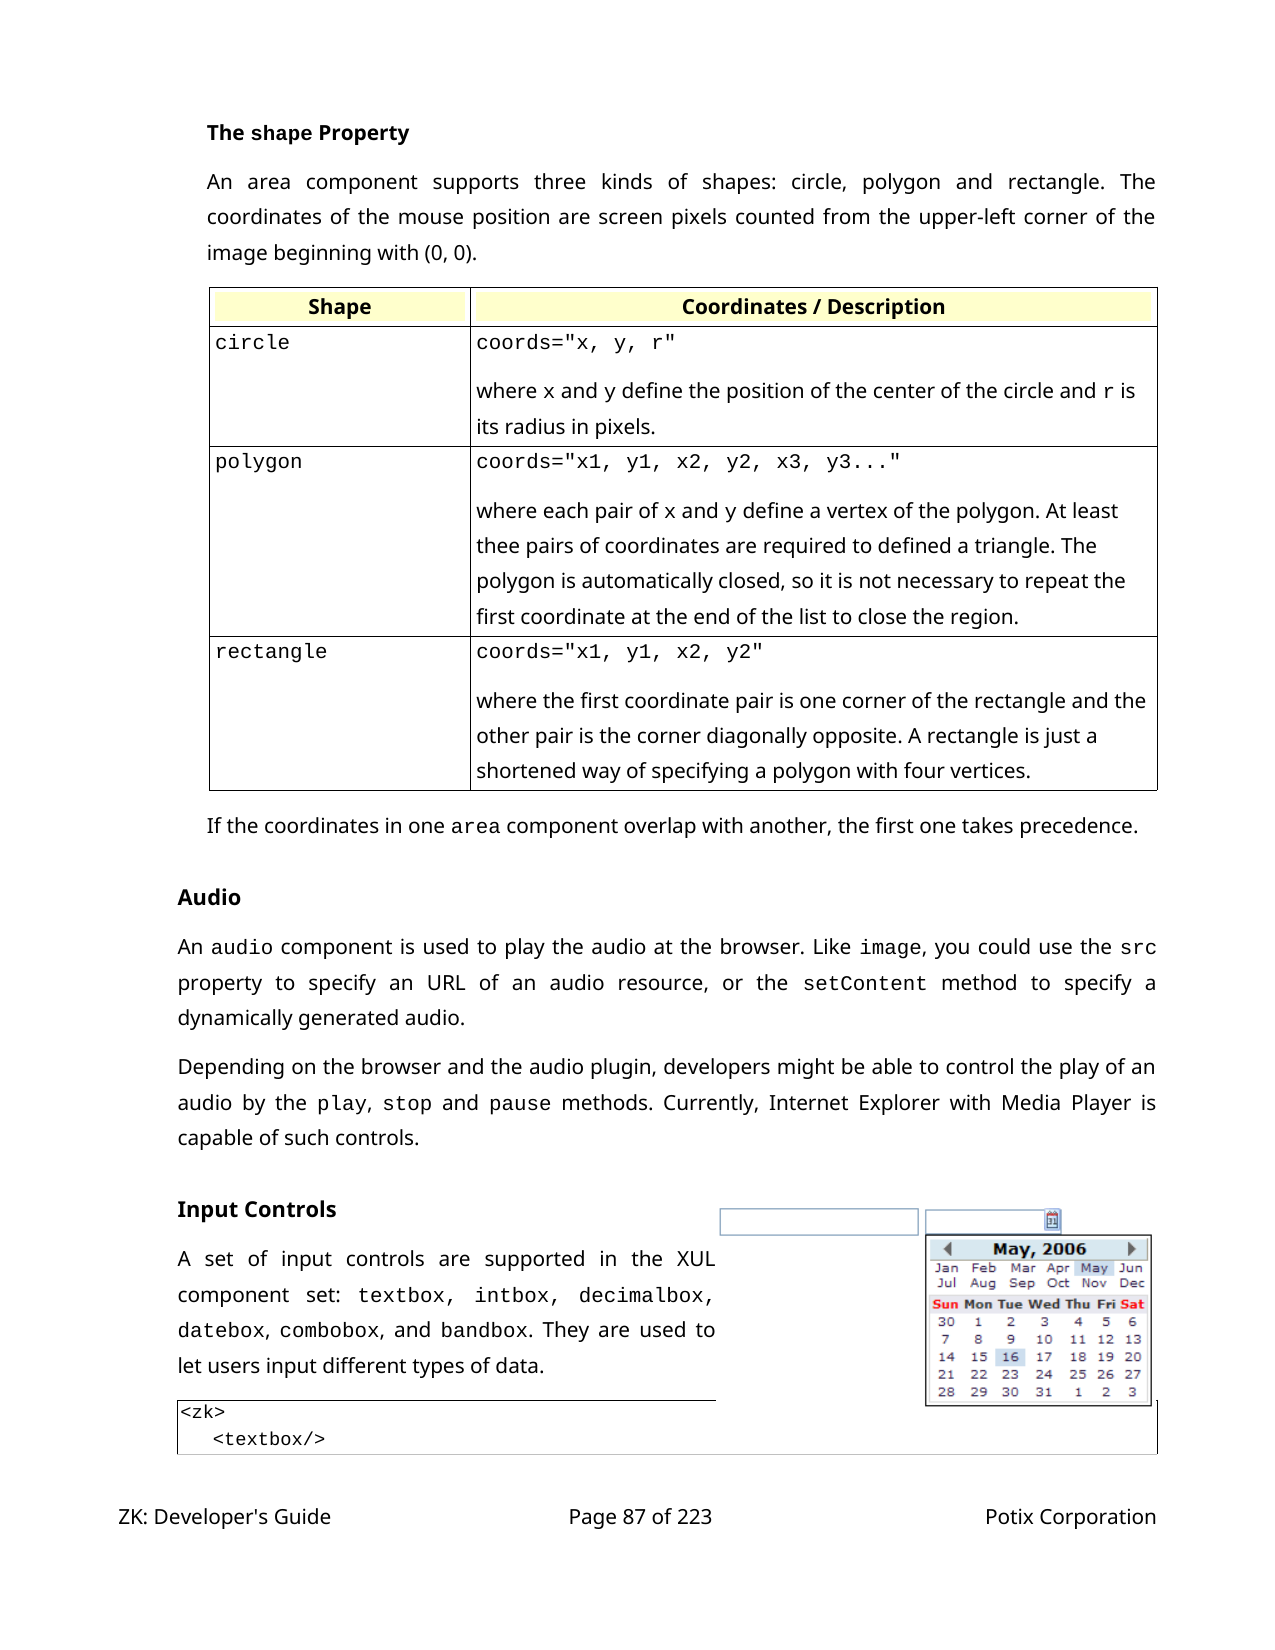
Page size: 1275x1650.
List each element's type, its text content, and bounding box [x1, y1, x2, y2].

text An audio component is used to play the audio at the browser. Like image, you could use the src property to specify an URL of an audio resource, or the setContent method to specify a dynamically generated audio. [177, 932, 1157, 1032]
table_cell coords="x, y, r" where x and y define the position of the center of the circle and r is its radius in pixels. [471, 327, 1157, 446]
text <textbox/> [178, 1427, 1157, 1454]
picture [716, 1202, 1157, 1409]
table_cell polygon [210, 447, 470, 636]
table_header Shape [210, 288, 470, 326]
text A set of input controls are supported in the XUL component set: textbox, intbox, decimalbox, datebox, combobox, and bandbox. They are used to let users input different types of data. [177, 1244, 716, 1379]
subtitle Input Controls [177, 1194, 1157, 1224]
text Depending on the browser and the audio plugin, developers might be able to control the play of an audio by the play, stop and pause methods. Currently, Internet Explorer with Media Player is capable of such controls. [177, 1052, 1157, 1151]
table_cell circle [210, 327, 470, 446]
text <zk> [178, 1401, 1157, 1424]
table_header Coordinates / Description [471, 288, 1157, 326]
text An area component supports three kinds of shapes: circle, polygon and rectangle. The coordinates of the mouse position are screen pixels counted from the upper-left corner of the image beginning with (0, 0). [207, 167, 1157, 266]
subtitle The shape Property [207, 118, 1157, 147]
table_cell rectangle [210, 637, 470, 790]
table_cell coords="x1, y1, x2, y2" where the first coordinate pair is one corner of the rectangle and the other pair is the corner diagonally opposite. A rectangle is just a shortened way of specifying a polygon with four vertices. [471, 637, 1157, 790]
table_cell coords="x1, y1, x2, y2, x3, y3..." where each pair of x and y define a vertex of the polygon. At least thee pairs of coordinates are required to defined a triangle. The polygon is automatically closed, so it is not necessary to repeat the first coordinate at the end of the list to close the region. [471, 447, 1157, 636]
subtitle Audio [177, 882, 1157, 912]
text If the coordinates in one area component overlap with another, the first one takes precedence. [207, 811, 1157, 839]
